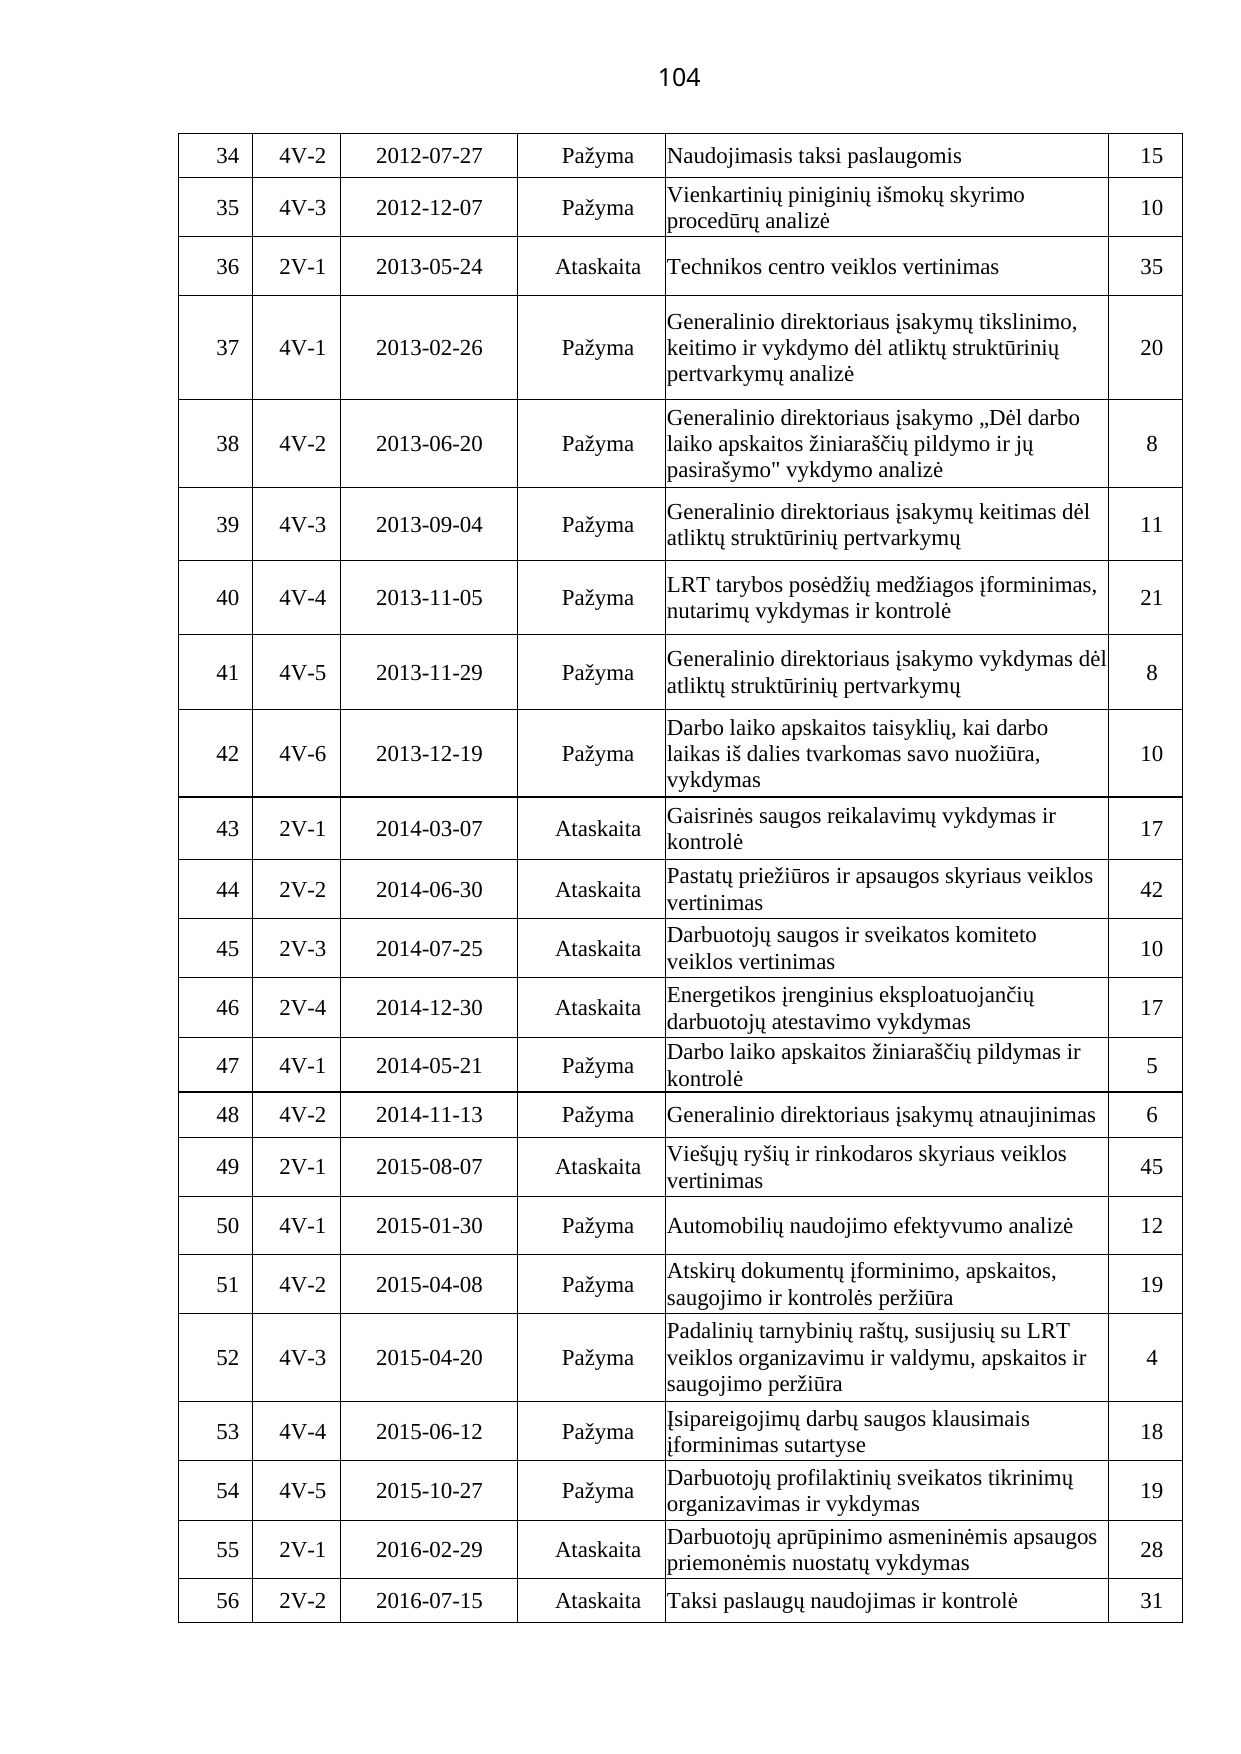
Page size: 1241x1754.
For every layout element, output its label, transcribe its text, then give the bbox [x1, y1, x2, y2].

table_cell 2V-2 [253, 1579, 340, 1622]
table_cell 4V-5 [253, 635, 340, 709]
table_cell 2013-05-24 [341, 237, 517, 295]
table_cell 44 [179, 860, 252, 918]
table_cell 38 [179, 400, 252, 487]
table_cell Gaisrinės saugos reikalavimų vykdymas ir kontrolė [666, 798, 1108, 859]
table_cell 11 [1109, 488, 1182, 560]
table_cell Pažyma [518, 1314, 665, 1401]
table_cell 35 [1109, 237, 1182, 295]
table_cell 4V-3 [253, 178, 340, 236]
table_cell Atskirų dokumentų įforminimo, apskaitos, saugojimo ir kontrolės peržiūra [666, 1255, 1108, 1312]
table_cell 2V-1 [253, 798, 340, 859]
table_cell 31 [1109, 1579, 1182, 1622]
table_cell Pažyma [518, 134, 665, 177]
table_cell 4V-4 [253, 561, 340, 634]
table_cell Pažyma [518, 1255, 665, 1312]
table_cell 2012-12-07 [341, 178, 517, 236]
table_cell 56 [179, 1579, 252, 1622]
table_cell 2V-1 [253, 237, 340, 295]
table_cell Technikos centro veiklos vertinimas [666, 237, 1108, 295]
table_cell 17 [1109, 798, 1182, 859]
table_cell Taksi paslaugų naudojimas ir kontrolė [666, 1579, 1108, 1622]
table_cell Pažyma [518, 1402, 665, 1460]
table_cell 2013-02-26 [341, 296, 517, 399]
table_cell 4V-6 [253, 710, 340, 796]
table_cell Generalinio direktoriaus įsakymų atnaujinimas [666, 1093, 1108, 1137]
table_cell Pažyma [518, 178, 665, 236]
table_cell 20 [1109, 296, 1182, 399]
table_cell 51 [179, 1255, 252, 1312]
table_cell 17 [1109, 978, 1182, 1037]
table_cell 2013-11-05 [341, 561, 517, 634]
table_cell 2016-07-15 [341, 1579, 517, 1622]
table_cell Pastatų priežiūros ir apsaugos skyriaus veiklos vertinimas [666, 860, 1108, 918]
table_cell 42 [1109, 860, 1182, 918]
table_cell Pažyma [518, 488, 665, 560]
table_cell 6 [1109, 1093, 1182, 1137]
table_cell Darbo laiko apskaitos taisyklių, kai darbo laikas iš dalies tvarkomas savo nuožiūra, vykdymas [666, 710, 1108, 796]
table_cell Ataskaita [518, 1138, 665, 1196]
table_cell Vienkartinių piniginių išmokų skyrimo procedūrų analizė [666, 178, 1108, 236]
table_cell 36 [179, 237, 252, 295]
table_cell Pažyma [518, 561, 665, 634]
table_cell 47 [179, 1038, 252, 1091]
table_cell 2014-11-13 [341, 1093, 517, 1137]
table_cell 4V-2 [253, 1255, 340, 1312]
table_cell 2015-10-27 [341, 1461, 517, 1520]
table_cell Pažyma [518, 1038, 665, 1091]
table_cell Ataskaita [518, 237, 665, 295]
table_cell 2V-1 [253, 1138, 340, 1196]
table_cell 12 [1109, 1197, 1182, 1254]
table_cell Įsipareigojimų darbų saugos klausimais įforminimas sutartyse [666, 1402, 1108, 1460]
table_cell 21 [1109, 561, 1182, 634]
table_cell 19 [1109, 1461, 1182, 1520]
table_cell Generalinio direktoriaus įsakymo „Dėl darbo laiko apskaitos žiniaraščių pildymo ir jų pasirašymo" vykdymo analizė [666, 400, 1108, 487]
table_cell 41 [179, 635, 252, 709]
table_cell Darbuotojų profilaktinių sveikatos tikrinimų organizavimas ir vykdymas [666, 1461, 1108, 1520]
table_cell 34 [179, 134, 252, 177]
table_cell 2V-2 [253, 860, 340, 918]
table_cell 10 [1109, 178, 1182, 236]
table_cell Ataskaita [518, 1579, 665, 1622]
table_cell 2013-12-19 [341, 710, 517, 796]
table_cell Generalinio direktoriaus įsakymo vykdymas dėl atliktų struktūrinių pertvarkymų [666, 635, 1108, 709]
table_cell 4V-2 [253, 134, 340, 177]
table_cell 10 [1109, 710, 1182, 796]
table_cell 4V-2 [253, 400, 340, 487]
table_cell 10 [1109, 919, 1182, 977]
table_cell 52 [179, 1314, 252, 1401]
table_cell 2V-3 [253, 919, 340, 977]
table_cell 15 [1109, 134, 1182, 177]
table_cell 2016-02-29 [341, 1521, 517, 1578]
table_cell 48 [179, 1093, 252, 1137]
table_cell 4V-1 [253, 1197, 340, 1254]
table_cell 2015-01-30 [341, 1197, 517, 1254]
table_cell 45 [179, 919, 252, 977]
table_cell 45 [1109, 1138, 1182, 1196]
table_cell Ataskaita [518, 798, 665, 859]
table_cell 19 [1109, 1255, 1182, 1312]
table_cell 2015-04-20 [341, 1314, 517, 1401]
table_cell 2014-06-30 [341, 860, 517, 918]
table_cell 4V-3 [253, 488, 340, 560]
table_cell 50 [179, 1197, 252, 1254]
table_cell 4V-2 [253, 1093, 340, 1137]
table_cell Ataskaita [518, 919, 665, 977]
table_cell Ataskaita [518, 978, 665, 1037]
table_cell Viešųjų ryšių ir rinkodaros skyriaus veiklos vertinimas [666, 1138, 1108, 1196]
table_cell 4 [1109, 1314, 1182, 1401]
table_cell Pažyma [518, 635, 665, 709]
table_cell Pažyma [518, 710, 665, 796]
table_cell 28 [1109, 1521, 1182, 1578]
table_cell 42 [179, 710, 252, 796]
table_cell 55 [179, 1521, 252, 1578]
table_cell 54 [179, 1461, 252, 1520]
table_cell Pažyma [518, 1197, 665, 1254]
table_cell 2013-11-29 [341, 635, 517, 709]
table_cell 4V-3 [253, 1314, 340, 1401]
table_cell 4V-5 [253, 1461, 340, 1520]
table_cell 49 [179, 1138, 252, 1196]
table_cell Automobilių naudojimo efektyvumo analizė [666, 1197, 1108, 1254]
table_cell 2014-07-25 [341, 919, 517, 977]
table_cell Ataskaita [518, 860, 665, 918]
table_cell 35 [179, 178, 252, 236]
table_cell 8 [1109, 400, 1182, 487]
table_cell 2014-05-21 [341, 1038, 517, 1091]
table_cell 43 [179, 798, 252, 859]
table_cell 2013-09-04 [341, 488, 517, 560]
table_cell 4V-4 [253, 1402, 340, 1460]
table_cell 53 [179, 1402, 252, 1460]
table_cell 5 [1109, 1038, 1182, 1091]
table_cell 4V-1 [253, 296, 340, 399]
table_cell 46 [179, 978, 252, 1037]
table_cell 2V-1 [253, 1521, 340, 1578]
table_cell Pažyma [518, 296, 665, 399]
table_cell Generalinio direktoriaus įsakymų keitimas dėl atliktų struktūrinių pertvarkymų [666, 488, 1108, 560]
table_cell Darbuotojų aprūpinimo asmeninėmis apsaugos priemonėmis nuostatų vykdymas [666, 1521, 1108, 1578]
table_cell 18 [1109, 1402, 1182, 1460]
table_cell Darbuotojų saugos ir sveikatos komiteto veiklos vertinimas [666, 919, 1108, 977]
table_cell 8 [1109, 635, 1182, 709]
table_cell LRT tarybos posėdžių medžiagos įforminimas, nutarimų vykdymas ir kontrolė [666, 561, 1108, 634]
table_cell Darbo laiko apskaitos žiniaraščių pildymas ir kontrolė [666, 1038, 1108, 1091]
table_cell Pažyma [518, 1093, 665, 1137]
table_cell 2014-12-30 [341, 978, 517, 1037]
table_cell Ataskaita [518, 1521, 665, 1578]
table_cell 2015-04-08 [341, 1255, 517, 1312]
table_cell 4V-1 [253, 1038, 340, 1091]
table_cell Naudojimasis taksi paslaugomis [666, 134, 1108, 177]
table_cell 40 [179, 561, 252, 634]
table_cell 2015-06-12 [341, 1402, 517, 1460]
table_cell Generalinio direktoriaus įsakymų tikslinimo, keitimo ir vykdymo dėl atliktų struktūrinių pertvarkymų analizė [666, 296, 1108, 399]
table_cell Pažyma [518, 400, 665, 487]
table_cell 39 [179, 488, 252, 560]
table_cell 2012-07-27 [341, 134, 517, 177]
table_cell 2V-4 [253, 978, 340, 1037]
table_cell Padalinių tarnybinių raštų, susijusių su LRT veiklos organizavimu ir valdymu, apskaitos ir saugojimo peržiūra [666, 1314, 1108, 1401]
table_cell Energetikos įrenginius eksploatuojančių darbuotojų atestavimo vykdymas [666, 978, 1108, 1037]
table_cell 2013-06-20 [341, 400, 517, 487]
table_cell 37 [179, 296, 252, 399]
table_cell 2015-08-07 [341, 1138, 517, 1196]
table_cell Pažyma [518, 1461, 665, 1520]
table_cell 2014-03-07 [341, 798, 517, 859]
